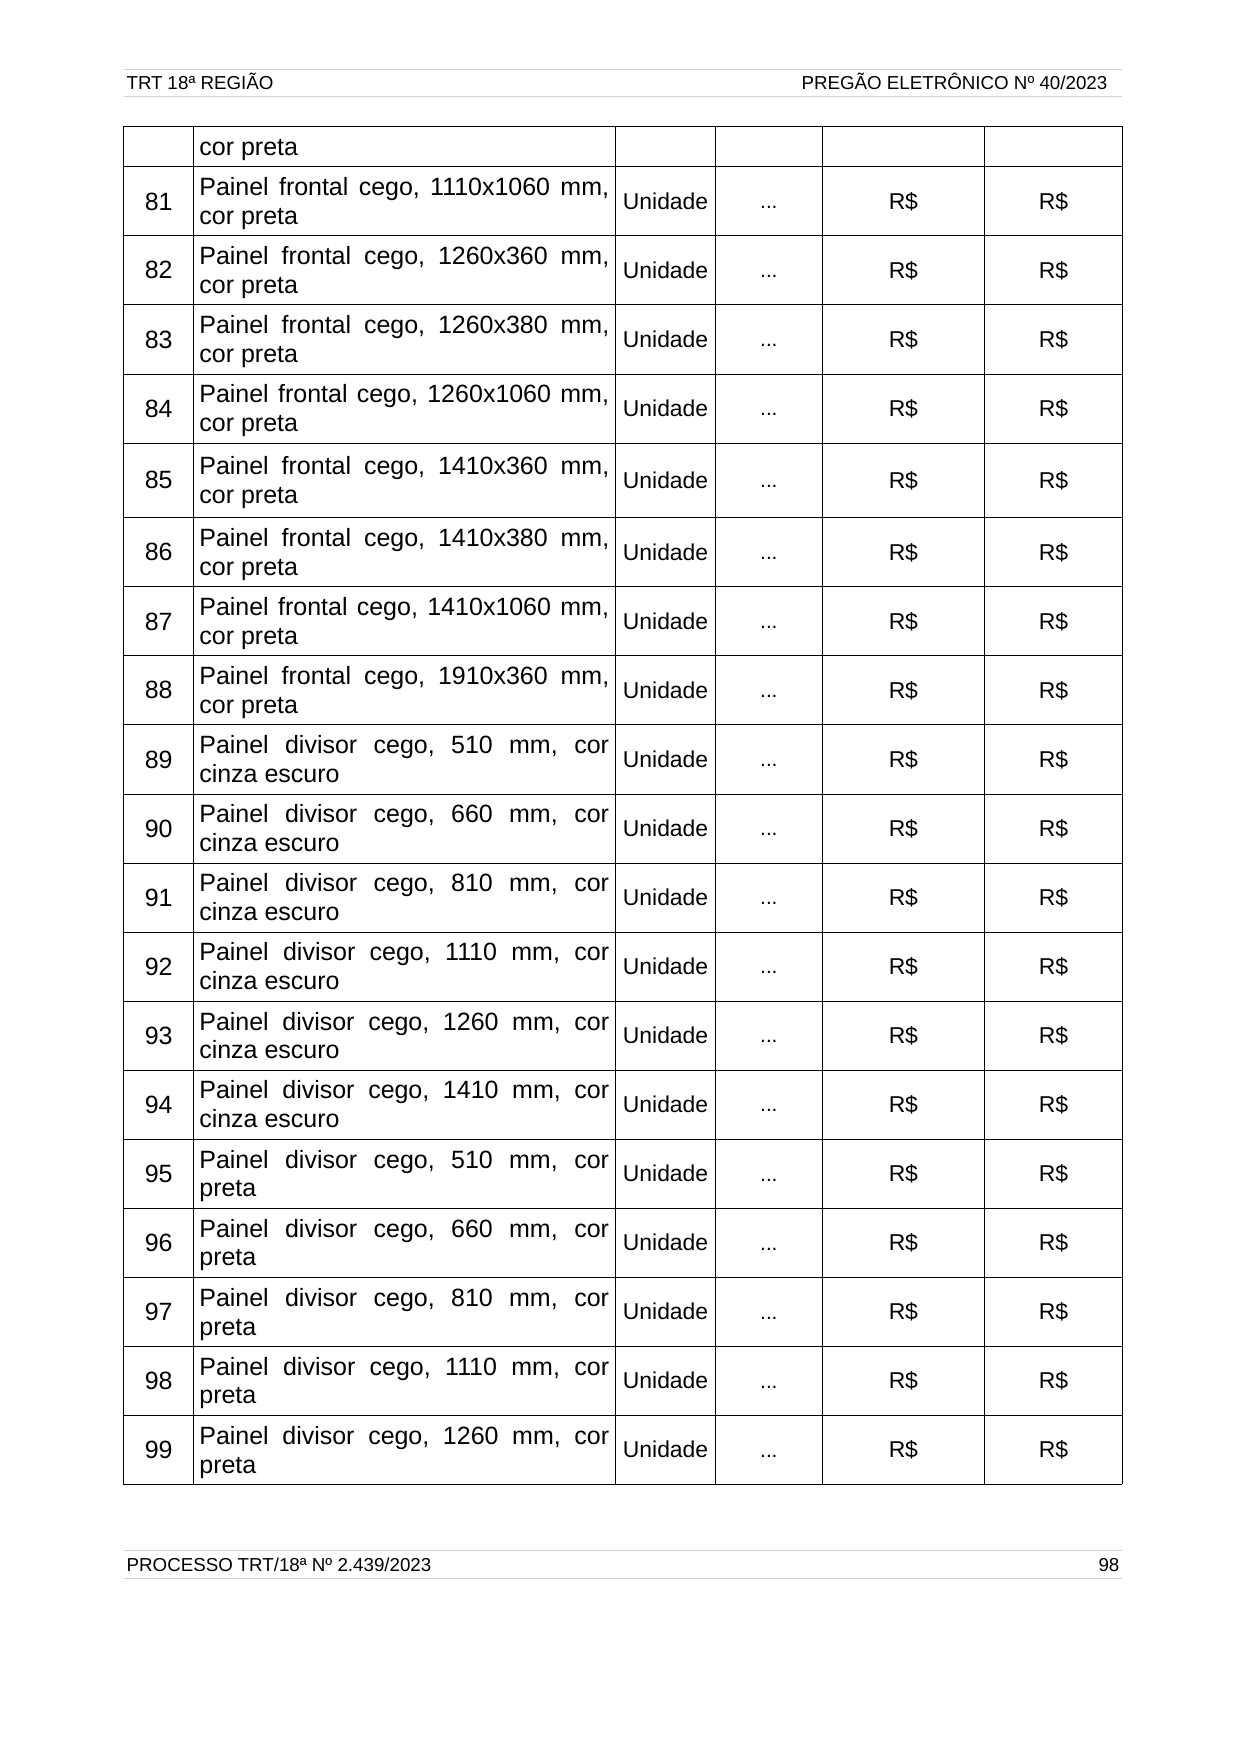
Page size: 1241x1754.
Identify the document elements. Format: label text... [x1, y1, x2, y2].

table_cell Painel divisor cego, 1410 mm, cor cinza escuro [194, 1071, 615, 1139]
table_cell R$ [985, 305, 1122, 373]
table_cell R$ [985, 1002, 1122, 1070]
table_cell R$ [823, 725, 984, 793]
table_cell R$ [823, 167, 984, 235]
table_cell 91 [124, 864, 193, 932]
table_cell ... [716, 587, 822, 655]
table_cell R$ [985, 933, 1122, 1001]
table_cell R$ [985, 518, 1122, 586]
table_cell Unidade [616, 1002, 715, 1070]
table_cell [716, 127, 822, 166]
table_cell 96 [124, 1209, 193, 1277]
table_cell ... [716, 305, 822, 373]
table_cell R$ [823, 587, 984, 655]
table_cell 86 [124, 518, 193, 586]
table_cell Painel frontal cego, 1410x1060 mm, cor preta [194, 587, 615, 655]
table_cell R$ [985, 375, 1122, 442]
table_cell R$ [823, 305, 984, 373]
table_cell R$ [823, 375, 984, 442]
table_cell Unidade [616, 444, 715, 517]
table_cell ... [716, 933, 822, 1001]
table_cell R$ [985, 795, 1122, 862]
table_cell R$ [985, 444, 1122, 517]
table_cell ... [716, 1140, 822, 1208]
table_cell 82 [124, 236, 193, 304]
table_cell Unidade [616, 1278, 715, 1346]
table_cell R$ [985, 864, 1122, 932]
table_cell 85 [124, 444, 193, 517]
table_cell 81 [124, 167, 193, 235]
table_cell Unidade [616, 1209, 715, 1277]
table_cell 95 [124, 1140, 193, 1208]
table_cell Unidade [616, 656, 715, 724]
table_cell 87 [124, 587, 193, 655]
table_cell R$ [823, 444, 984, 517]
table_cell 88 [124, 656, 193, 724]
table_cell ... [716, 1002, 822, 1070]
table_cell 83 [124, 305, 193, 373]
table_cell Painel divisor cego, 1110 mm, cor preta [194, 1347, 615, 1415]
table_cell R$ [823, 656, 984, 724]
table_cell 94 [124, 1071, 193, 1139]
table_cell Unidade [616, 725, 715, 793]
table_cell R$ [823, 1140, 984, 1208]
table_cell 89 [124, 725, 193, 793]
table_cell R$ [985, 1278, 1122, 1346]
table_cell Painel divisor cego, 810 mm, cor preta [194, 1278, 615, 1346]
table_cell Unidade [616, 167, 715, 235]
table_cell ... [716, 725, 822, 793]
table_cell R$ [985, 236, 1122, 304]
table_cell R$ [985, 656, 1122, 724]
table_cell Painel divisor cego, 660 mm, cor preta [194, 1209, 615, 1277]
table_cell R$ [823, 864, 984, 932]
table_cell ... [716, 167, 822, 235]
table_cell Painel divisor cego, 510 mm, cor cinza escuro [194, 725, 615, 793]
table_cell R$ [985, 1347, 1122, 1415]
table_cell [124, 127, 193, 166]
table_cell R$ [823, 1416, 984, 1484]
table_cell [823, 127, 984, 166]
table_cell Painel frontal cego, 1110x1060 mm, cor preta [194, 167, 615, 235]
table_cell 93 [124, 1002, 193, 1070]
table_cell R$ [985, 1071, 1122, 1139]
table_cell ... [716, 1071, 822, 1139]
table_cell Painel divisor cego, 1260 mm, cor preta [194, 1416, 615, 1484]
table_cell Painel divisor cego, 810 mm, cor cinza escuro [194, 864, 615, 932]
table_cell 98 [124, 1347, 193, 1415]
table_cell Unidade [616, 864, 715, 932]
table_cell 84 [124, 375, 193, 442]
table_cell [985, 127, 1122, 166]
table_cell Unidade [616, 518, 715, 586]
table_cell R$ [985, 1416, 1122, 1484]
table_cell Painel divisor cego, 1260 mm, cor cinza escuro [194, 1002, 615, 1070]
table_cell Unidade [616, 1071, 715, 1139]
table_cell ... [716, 795, 822, 862]
table_cell ... [716, 1347, 822, 1415]
table_cell Unidade [616, 795, 715, 862]
table_cell R$ [823, 1278, 984, 1346]
table_cell Painel divisor cego, 660 mm, cor cinza escuro [194, 795, 615, 862]
table_cell 90 [124, 795, 193, 862]
table_cell Unidade [616, 933, 715, 1001]
table_cell ... [716, 1278, 822, 1346]
table_cell R$ [985, 1209, 1122, 1277]
table_cell Painel frontal cego, 1260x380 mm, cor preta [194, 305, 615, 373]
table_cell cor preta [194, 127, 615, 166]
table_cell Painel frontal cego, 1260x360 mm, cor preta [194, 236, 615, 304]
table_cell Painel divisor cego, 510 mm, cor preta [194, 1140, 615, 1208]
table_cell ... [716, 375, 822, 442]
table_cell R$ [823, 236, 984, 304]
table_cell [616, 127, 715, 166]
table_cell 92 [124, 933, 193, 1001]
table_cell ... [716, 864, 822, 932]
table_cell Unidade [616, 375, 715, 442]
table_cell Painel frontal cego, 1410x360 mm, cor preta [194, 444, 615, 517]
table_cell ... [716, 236, 822, 304]
table_cell 97 [124, 1278, 193, 1346]
table_cell R$ [985, 1140, 1122, 1208]
table_cell R$ [823, 1071, 984, 1139]
table_cell R$ [985, 725, 1122, 793]
table_cell R$ [985, 587, 1122, 655]
table_cell ... [716, 656, 822, 724]
table_cell R$ [823, 795, 984, 862]
table_cell Unidade [616, 305, 715, 373]
table_cell R$ [823, 1002, 984, 1070]
table_cell R$ [823, 1209, 984, 1277]
table_cell Painel frontal cego, 1410x380 mm, cor preta [194, 518, 615, 586]
table_cell ... [716, 444, 822, 517]
table_cell Unidade [616, 1140, 715, 1208]
table_cell Unidade [616, 236, 715, 304]
table_cell Unidade [616, 1416, 715, 1484]
table_cell 99 [124, 1416, 193, 1484]
table_cell Painel divisor cego, 1110 mm, cor cinza escuro [194, 933, 615, 1001]
table_cell ... [716, 518, 822, 586]
table_cell R$ [823, 933, 984, 1001]
table_cell Painel frontal cego, 1260x1060 mm, cor preta [194, 375, 615, 442]
table_cell R$ [985, 167, 1122, 235]
table_cell R$ [823, 518, 984, 586]
table_cell R$ [823, 1347, 984, 1415]
table_cell Unidade [616, 587, 715, 655]
table_cell Unidade [616, 1347, 715, 1415]
table_cell Painel frontal cego, 1910x360 mm, cor preta [194, 656, 615, 724]
table_cell ... [716, 1209, 822, 1277]
table_cell ... [716, 1416, 822, 1484]
